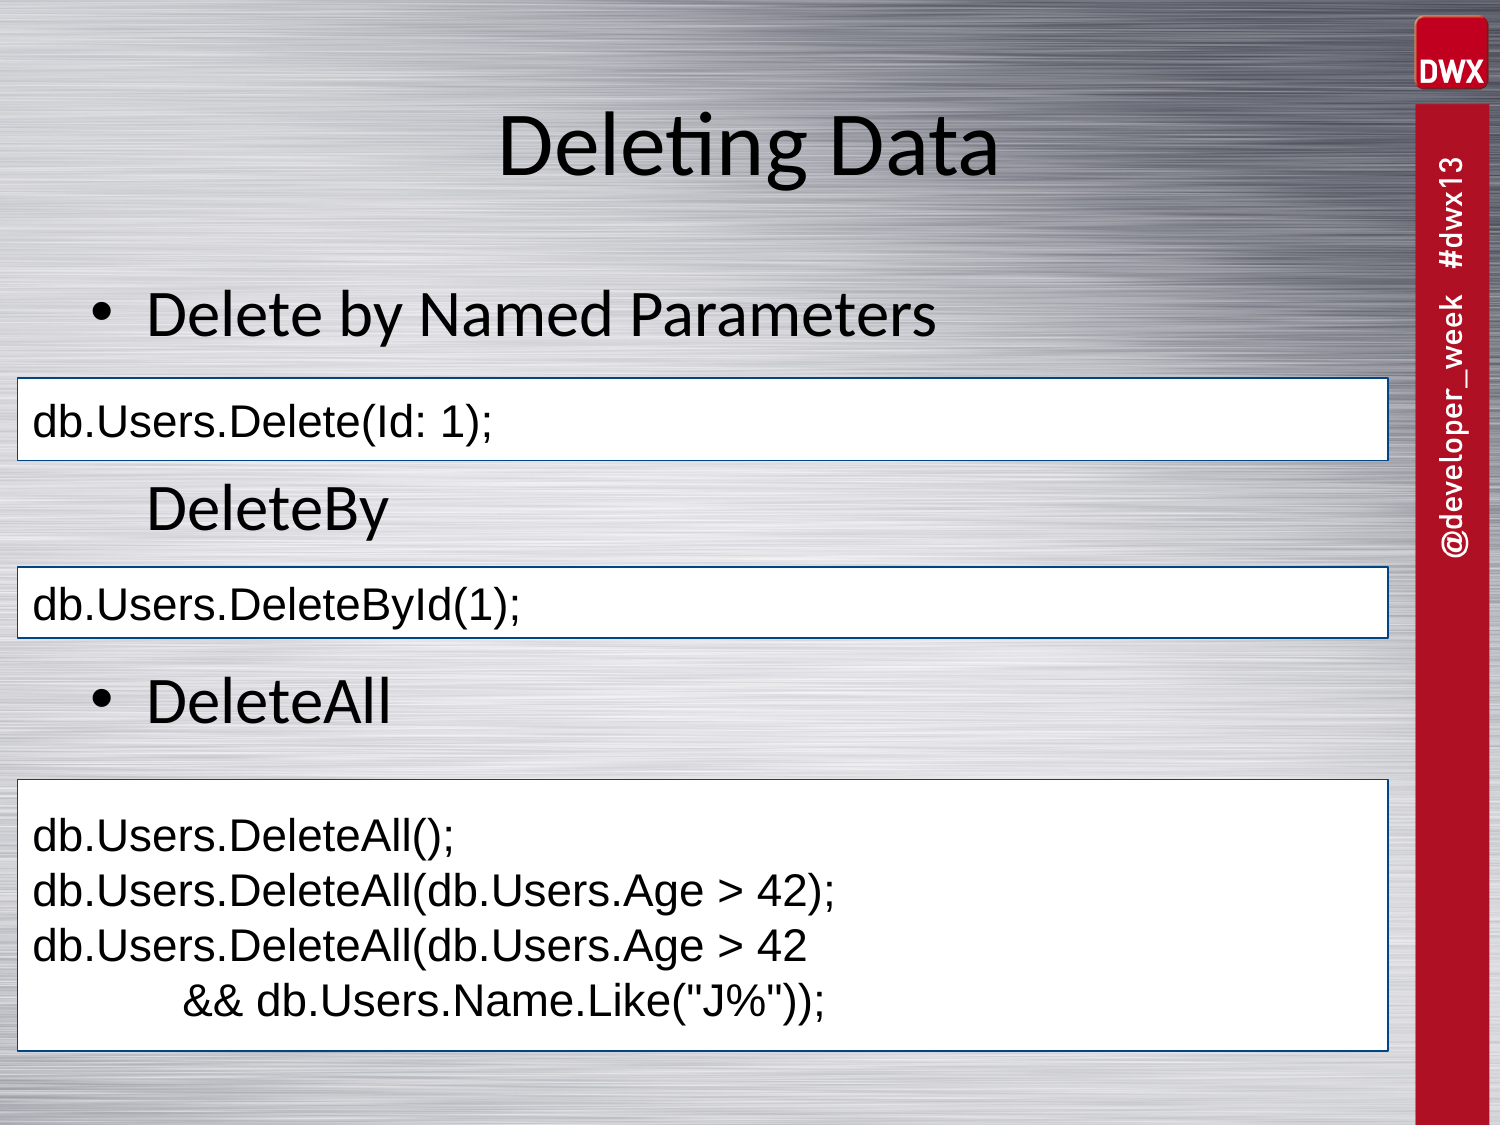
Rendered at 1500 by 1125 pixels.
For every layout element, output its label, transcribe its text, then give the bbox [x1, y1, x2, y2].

title Deleting Data [75, 45, 1426, 233]
picture [0, 0, 1500, 1125]
text_box db.Users.DeleteAll(); db.Users.DeleteAll(db.Users.Age > 42); db.Users.DeleteAll(db.Users.Age > 42 && db.Users.Name.Like("J%")); [17, 779, 1388, 1052]
text_box db.Users.DeleteById(1); [17, 566, 1388, 638]
list Delete by Named Parameters DeleteBy DeleteAll [75, 262, 1426, 1006]
text_box db.Users.Delete(Id: 1); [17, 377, 1388, 461]
